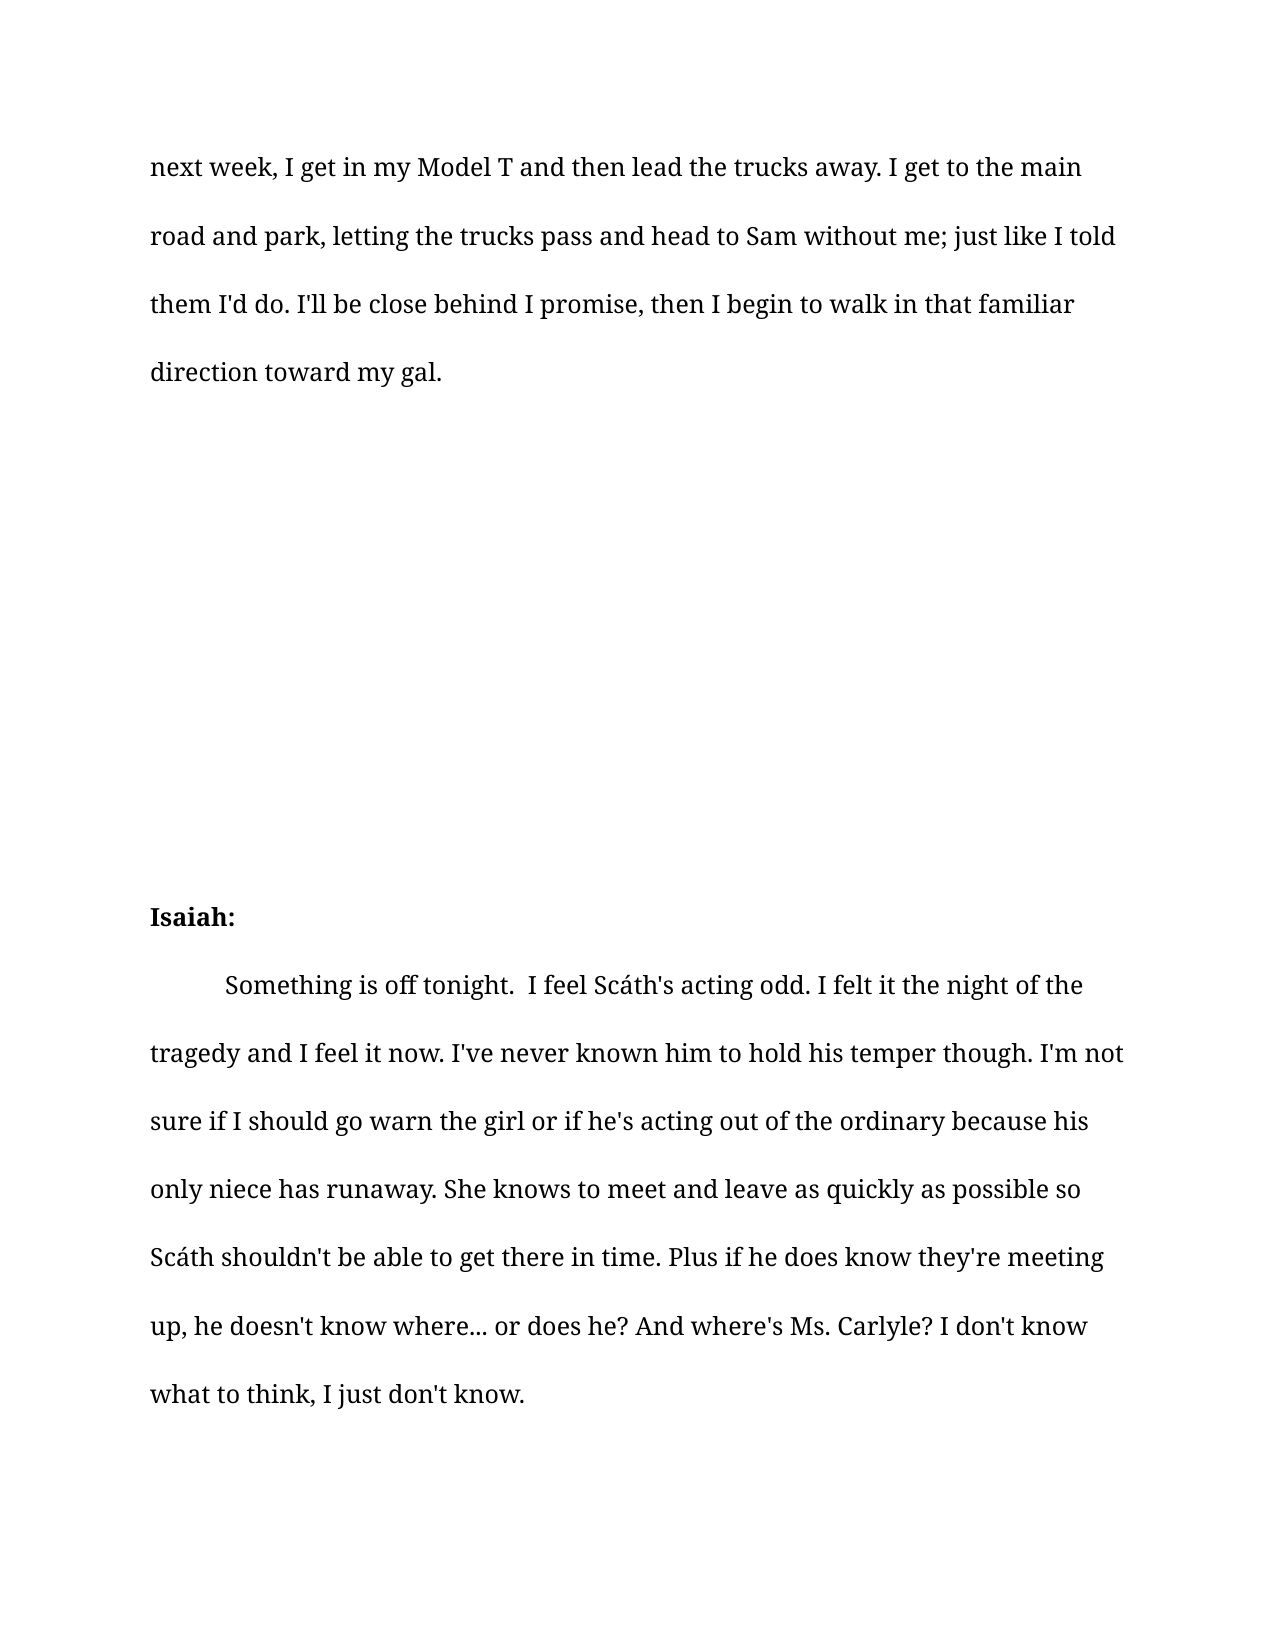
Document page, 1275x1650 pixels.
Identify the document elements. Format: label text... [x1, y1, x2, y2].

text next week, I get in my Model T and then lead the trucks away. I get to the main road and park, letting the trucks pass and head to Sam without me; just like I told them I'd do. I'll be close behind I promise, then I begin to walk in that familiar direction toward my gal. [150, 150, 1125, 388]
text Something is off tonight. I feel Scáth's acting odd. I felt it the night of the tragedy and I feel it now. I've never known him to hold his temper though. I'm not sure if I should go warn the girl or if he's acting out of the ordinary because his only niece has runaway. She knows to meet and leave as quickly as possible so Scáth shouldn't be able to get there in time. Plus if he does know they're meeting up, he doesn't know where... or does he? And where's Ms. Carlyle? I don't know what to think, I just don't know. [150, 967, 1125, 1410]
text Isaiah: [150, 899, 1125, 933]
